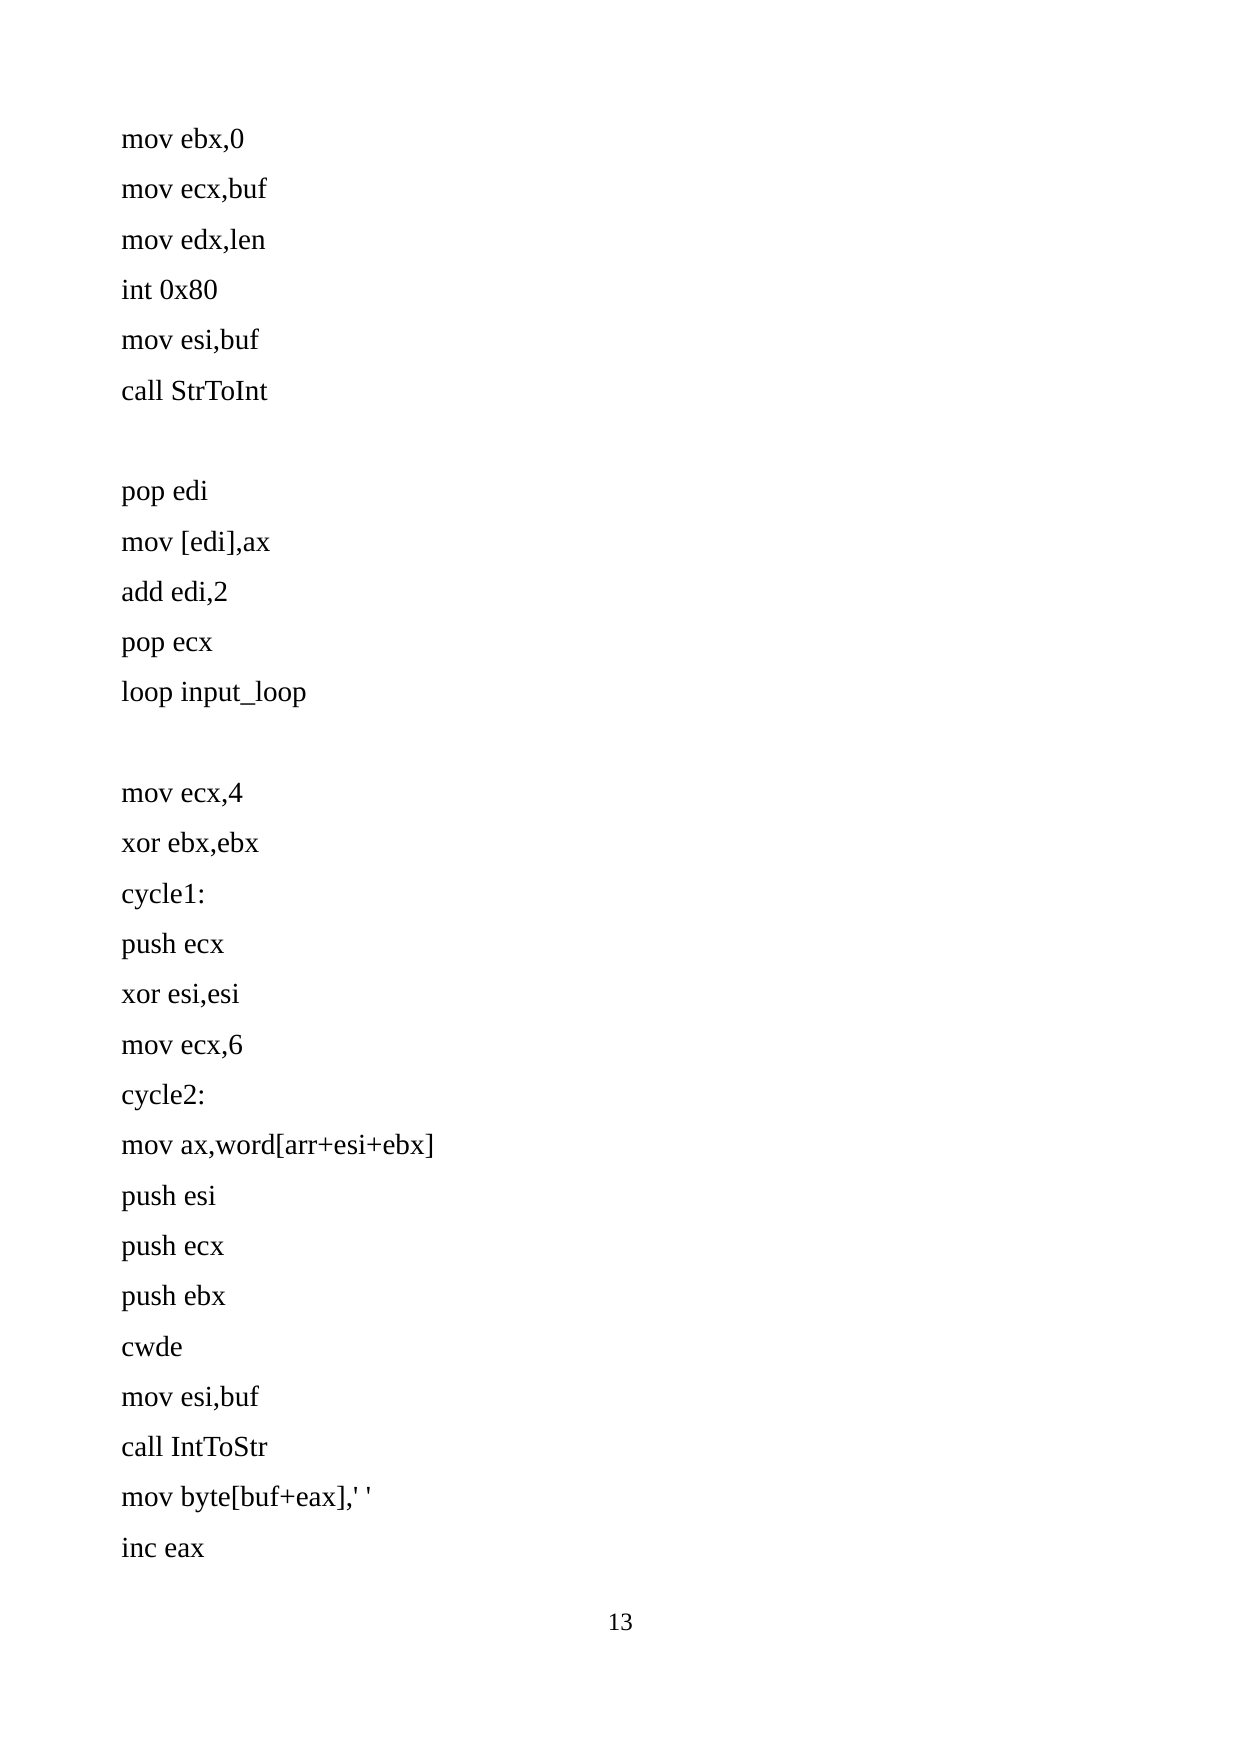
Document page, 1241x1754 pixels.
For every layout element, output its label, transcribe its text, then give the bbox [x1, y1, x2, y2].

text xor esi,esi [118, 973, 1122, 1010]
text mov [edi],ax [118, 521, 1122, 557]
text push esi [118, 1175, 1122, 1211]
text mov ecx,6 [118, 1024, 1122, 1060]
text mov esi,buf [118, 1376, 1122, 1412]
text mov byte[buf+eax],' ' [118, 1477, 1122, 1513]
text int 0x80 [118, 269, 1122, 306]
text pop edi [118, 470, 1122, 507]
text xor ebx,ebx [118, 822, 1122, 859]
text mov ecx,buf [118, 168, 1122, 205]
text mov ebx,0 [118, 118, 1122, 155]
text mov esi,buf [118, 319, 1122, 356]
text loop input_loop [118, 672, 1122, 708]
text mov ax,word[arr+esi+ebx] [118, 1124, 1122, 1161]
text mov ecx,4 [118, 772, 1122, 809]
text cycle2: [118, 1074, 1122, 1111]
text cwde [118, 1326, 1122, 1362]
text call StrToInt [118, 370, 1122, 406]
text add edi,2 [118, 571, 1122, 607]
text push ebx [118, 1275, 1122, 1312]
text call IntToStr [118, 1426, 1122, 1463]
text inc eax [118, 1527, 1122, 1563]
text mov edx,len [118, 219, 1122, 255]
text push ecx [118, 923, 1122, 960]
text push ecx [118, 1225, 1122, 1262]
text pop ecx [118, 621, 1122, 658]
text cycle1: [118, 873, 1122, 909]
